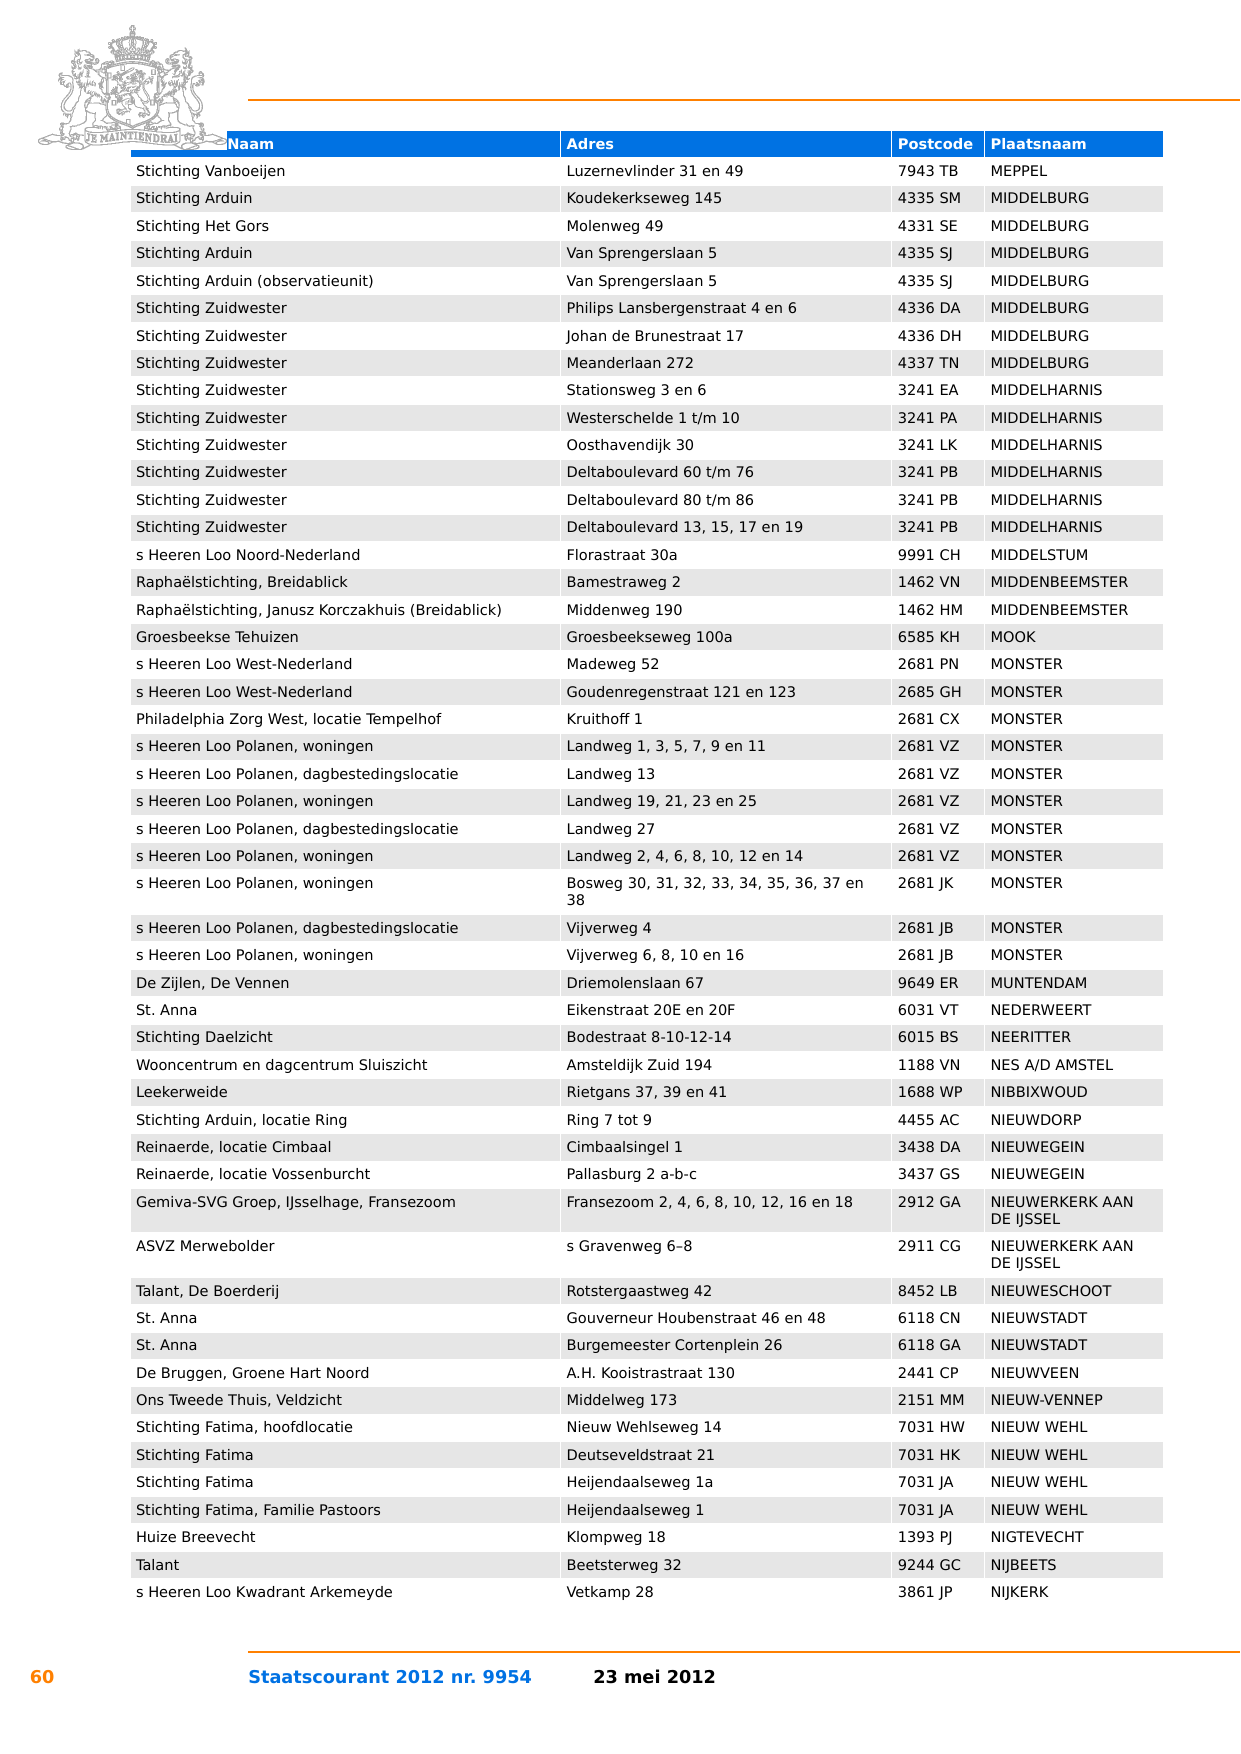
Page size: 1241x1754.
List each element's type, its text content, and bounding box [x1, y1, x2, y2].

table_cell Stichting Het Gors [131, 213, 560, 239]
table_cell Cimbaalsingel 1 [561, 1134, 891, 1161]
table_cell Reinaerde, locatie Vossenburcht [131, 1162, 560, 1188]
table_cell 3438 DA [892, 1134, 984, 1161]
table_cell 1393 PJ [892, 1524, 984, 1551]
table_cell MONSTER [985, 761, 1163, 787]
table_cell MIDDELHARNIS [985, 515, 1163, 541]
table_cell s Heeren Loo West-Nederland [131, 651, 560, 678]
table_cell Eikenstraat 20E en 20F [561, 997, 891, 1023]
table_cell Rotstergaastweg 42 [561, 1278, 891, 1304]
table_cell 2681 VZ [892, 761, 984, 787]
table_cell Koudekerkseweg 145 [561, 186, 891, 212]
table_cell 2681 PN [892, 651, 984, 678]
table_cell Van Sprengerslaan 5 [561, 241, 891, 267]
table_cell MONSTER [985, 816, 1163, 842]
table_cell 1688 WP [892, 1079, 984, 1106]
table_cell Heijendaalseweg 1a [561, 1470, 891, 1496]
table_cell 1462 HM [892, 597, 984, 623]
table_cell Stichting Arduin, locatie Ring [131, 1107, 560, 1133]
table_cell Amsteldijk Zuid 194 [561, 1052, 891, 1078]
table_cell 3437 GS [892, 1162, 984, 1188]
table_cell Deutseveldstraat 21 [561, 1442, 891, 1468]
table_cell Meanderlaan 272 [561, 350, 891, 376]
table_cell St. Anna [131, 1305, 560, 1331]
table_cell Landweg 2, 4, 6, 8, 10, 12 en 14 [561, 843, 891, 869]
table_cell NIEUWSTADT [985, 1305, 1163, 1331]
table_cell NIEUW WEHL [985, 1497, 1163, 1523]
table_cell Stichting Fatima, hoofdlocatie [131, 1415, 560, 1441]
table_cell NEDERWEERT [985, 997, 1163, 1023]
table_cell NIEUW WEHL [985, 1442, 1163, 1468]
table_cell Bodestraat 8-10-12-14 [561, 1025, 891, 1051]
table_cell 8452 LB [892, 1278, 984, 1304]
table_cell 2681 JB [892, 915, 984, 941]
table_cell Middelweg 173 [561, 1387, 891, 1414]
table_cell NES A/D AMSTEL [985, 1052, 1163, 1078]
table_cell 9244 GC [892, 1552, 984, 1578]
table_cell 9649 ER [892, 970, 984, 996]
table_cell 2441 CP [892, 1360, 984, 1386]
table_header Naam [131, 131, 560, 157]
table_cell MONSTER [985, 943, 1163, 969]
table_cell Beetsterweg 32 [561, 1552, 891, 1578]
table_cell MONSTER [985, 734, 1163, 760]
table_cell Reinaerde, locatie Cimbaal [131, 1134, 560, 1161]
table_cell NEERITTER [985, 1025, 1163, 1051]
table_cell MIDDELBURG [985, 295, 1163, 322]
table_cell Stationsweg 3 en 6 [561, 378, 891, 404]
table_cell NIEUWEGEIN [985, 1134, 1163, 1161]
table_cell MONSTER [985, 679, 1163, 705]
table_cell Stichting Zuidwester [131, 350, 560, 376]
table_cell Oosthavendijk 30 [561, 432, 891, 459]
table_cell Stichting Daelzicht [131, 1025, 560, 1051]
table_cell s Heeren Loo Polanen, woningen [131, 734, 560, 760]
table_cell MIDDELSTUM [985, 542, 1163, 568]
table_cell Heijendaalseweg 1 [561, 1497, 891, 1523]
table_cell Stichting Zuidwester [131, 515, 560, 541]
table_cell MIDDELHARNIS [985, 432, 1163, 459]
table_cell A.H. Kooistrastraat 130 [561, 1360, 891, 1386]
table_cell Stichting Zuidwester [131, 405, 560, 431]
table_cell 7031 JA [892, 1470, 984, 1496]
table_cell 2681 VZ [892, 734, 984, 760]
table_cell 2681 VZ [892, 816, 984, 842]
table_cell St. Anna [131, 997, 560, 1023]
table_cell Van Sprengerslaan 5 [561, 268, 891, 294]
table_cell MEPPEL [985, 158, 1163, 185]
table_cell 4335 SJ [892, 241, 984, 267]
table_cell MONSTER [985, 871, 1163, 914]
table_cell Landweg 19, 21, 23 en 25 [561, 789, 891, 815]
table_cell Raphaëlstichting, Janusz Korczakhuis (Breidablick) [131, 597, 560, 623]
table_cell s Heeren Loo Polanen, woningen [131, 943, 560, 969]
table_cell Bamestraweg 2 [561, 569, 891, 596]
table_cell Stichting Arduin [131, 241, 560, 267]
table_cell MIDDELBURG [985, 268, 1163, 294]
table_cell MONSTER [985, 651, 1163, 678]
table_cell 6015 BS [892, 1025, 984, 1051]
table_cell Vetkamp 28 [561, 1579, 891, 1605]
table_cell 2151 MM [892, 1387, 984, 1414]
table_cell s Heeren Loo West-Nederland [131, 679, 560, 705]
table_header Plaatsnaam [985, 131, 1163, 157]
table_cell Burgemeester Cortenplein 26 [561, 1333, 891, 1359]
table_cell s Heeren Loo Polanen, dagbestedingslocatie [131, 915, 560, 941]
table_cell MONSTER [985, 915, 1163, 941]
table_cell 3241 PB [892, 515, 984, 541]
table_cell MONSTER [985, 789, 1163, 815]
table_cell NIEUWEGEIN [985, 1162, 1163, 1188]
table_cell Stichting Zuidwester [131, 378, 560, 404]
table_cell 6031 VT [892, 997, 984, 1023]
table_cell NIJKERK [985, 1579, 1163, 1605]
table_cell 3861 JP [892, 1579, 984, 1605]
table_header Postcode [892, 131, 984, 157]
table_cell 2912 GA [892, 1189, 984, 1232]
table_cell 4335 SM [892, 186, 984, 212]
table_cell MIDDELHARNIS [985, 487, 1163, 513]
table_cell 4455 AC [892, 1107, 984, 1133]
table_cell Florastraat 30a [561, 542, 891, 568]
table_cell 2681 CX [892, 706, 984, 733]
table_cell MIDDELHARNIS [985, 460, 1163, 486]
table_cell NIGTEVECHT [985, 1524, 1163, 1551]
table_cell 3241 LK [892, 432, 984, 459]
table_cell 2685 GH [892, 679, 984, 705]
table_cell ASVZ Merwebolder [131, 1233, 560, 1277]
table_cell Stichting Zuidwester [131, 487, 560, 513]
table_cell MUNTENDAM [985, 970, 1163, 996]
table_cell s Heeren Loo Polanen, woningen [131, 843, 560, 869]
table_cell 2681 VZ [892, 789, 984, 815]
table_cell Johan de Brunestraat 17 [561, 323, 891, 349]
table_cell NIEUW-VENNEP [985, 1387, 1163, 1414]
table_cell 3241 EA [892, 378, 984, 404]
table_cell Landweg 13 [561, 761, 891, 787]
table_cell MIDDELHARNIS [985, 405, 1163, 431]
table_cell De Zijlen, De Vennen [131, 970, 560, 996]
table_cell 9991 CH [892, 542, 984, 568]
table_cell MIDDELBURG [985, 186, 1163, 212]
table_cell Deltaboulevard 80 t/m 86 [561, 487, 891, 513]
table_cell Driemolenslaan 67 [561, 970, 891, 996]
table_cell 6118 GA [892, 1333, 984, 1359]
table_cell s Heeren Loo Noord-Nederland [131, 542, 560, 568]
table_cell s Heeren Loo Polanen, woningen [131, 871, 560, 914]
table_cell MIDDELHARNIS [985, 378, 1163, 404]
table_cell Rietgans 37, 39 en 41 [561, 1079, 891, 1106]
table_cell Deltaboulevard 13, 15, 17 en 19 [561, 515, 891, 541]
table_cell 4336 DA [892, 295, 984, 322]
table_cell Philadelphia Zorg West, locatie Tempelhof [131, 706, 560, 733]
table_cell Huize Breevecht [131, 1524, 560, 1551]
table_cell 6118 CN [892, 1305, 984, 1331]
table_cell Kruithoff 1 [561, 706, 891, 733]
table_cell s Gravenweg 6–8 [561, 1233, 891, 1277]
table_cell Gemiva-SVG Groep, IJsselhage, Fransezoom [131, 1189, 560, 1232]
table_cell Fransezoom 2, 4, 6, 8, 10, 12, 16 en 18 [561, 1189, 891, 1232]
table_cell 2681 JK [892, 871, 984, 914]
table_cell Stichting Zuidwester [131, 460, 560, 486]
table_cell Westerschelde 1 t/m 10 [561, 405, 891, 431]
table_cell s Heeren Loo Polanen, woningen [131, 789, 560, 815]
table_cell MIDDELBURG [985, 323, 1163, 349]
table_cell NIEUW WEHL [985, 1470, 1163, 1496]
table_cell Wooncentrum en dagcentrum Sluiszicht [131, 1052, 560, 1078]
table_cell Stichting Arduin [131, 186, 560, 212]
table_cell NIBBIXWOUD [985, 1079, 1163, 1106]
table_cell Landweg 1, 3, 5, 7, 9 en 11 [561, 734, 891, 760]
table_cell NIEUWERKERK AAN DE IJSSEL [985, 1233, 1163, 1277]
table_cell MONSTER [985, 706, 1163, 733]
table_cell Talant [131, 1552, 560, 1578]
table_cell Nieuw Wehlseweg 14 [561, 1415, 891, 1441]
table_cell Vijverweg 6, 8, 10 en 16 [561, 943, 891, 969]
table_cell Ons Tweede Thuis, Veldzicht [131, 1387, 560, 1414]
table_cell Talant, De Boerderij [131, 1278, 560, 1304]
table_cell s Heeren Loo Polanen, dagbestedingslocatie [131, 816, 560, 842]
table_cell Stichting Zuidwester [131, 295, 560, 322]
table_header Adres [561, 131, 891, 157]
table_cell Deltaboulevard 60 t/m 76 [561, 460, 891, 486]
table_cell Goudenregenstraat 121 en 123 [561, 679, 891, 705]
table_cell s Heeren Loo Polanen, dagbestedingslocatie [131, 761, 560, 787]
table_cell 4337 TN [892, 350, 984, 376]
table_cell Gouverneur Houbenstraat 46 en 48 [561, 1305, 891, 1331]
table_cell Stichting Arduin (observatieunit) [131, 268, 560, 294]
table_cell MIDDELBURG [985, 213, 1163, 239]
table_cell 7031 HW [892, 1415, 984, 1441]
table_cell 6585 KH [892, 624, 984, 650]
table_cell Stichting Zuidwester [131, 323, 560, 349]
picture [38, 25, 227, 150]
table_cell Stichting Zuidwester [131, 432, 560, 459]
table_cell Luzernevlinder 31 en 49 [561, 158, 891, 185]
table_cell s Heeren Loo Kwadrant Arkemeyde [131, 1579, 560, 1605]
table_cell 7943 TB [892, 158, 984, 185]
table_cell Stichting Fatima [131, 1470, 560, 1496]
table_cell NIEUWESCHOOT [985, 1278, 1163, 1304]
table_cell Ring 7 tot 9 [561, 1107, 891, 1133]
table_cell Philips Lansbergenstraat 4 en 6 [561, 295, 891, 322]
table_cell Leekerweide [131, 1079, 560, 1106]
table_cell Raphaëlstichting, Breidablick [131, 569, 560, 596]
table_cell 2681 JB [892, 943, 984, 969]
table_cell 1462 VN [892, 569, 984, 596]
table_cell MOOK [985, 624, 1163, 650]
table_cell Stichting Fatima [131, 1442, 560, 1468]
table_cell Pallasburg 2 a-b-c [561, 1162, 891, 1188]
table_cell 3241 PA [892, 405, 984, 431]
table_cell NIEUWVEEN [985, 1360, 1163, 1386]
table_cell MIDDENBEEMSTER [985, 597, 1163, 623]
table_cell St. Anna [131, 1333, 560, 1359]
table_cell Vijverweg 4 [561, 915, 891, 941]
table_cell Stichting Vanboeijen [131, 158, 560, 185]
table_cell 2681 VZ [892, 843, 984, 869]
table_cell 4331 SE [892, 213, 984, 239]
table_cell MIDDELBURG [985, 350, 1163, 376]
table_cell 7031 JA [892, 1497, 984, 1523]
table_cell NIEUWERKERK AAN DE IJSSEL [985, 1189, 1163, 1232]
table_cell 1188 VN [892, 1052, 984, 1078]
table_cell Stichting Fatima, Familie Pastoors [131, 1497, 560, 1523]
table_cell Bosweg 30, 31, 32, 33, 34, 35, 36, 37 en 38 [561, 871, 891, 914]
table_cell NIJBEETS [985, 1552, 1163, 1578]
table_cell MONSTER [985, 843, 1163, 869]
table_cell NIEUWDORP [985, 1107, 1163, 1133]
table_cell Klompweg 18 [561, 1524, 891, 1551]
table_cell De Bruggen, Groene Hart Noord [131, 1360, 560, 1386]
table_cell MIDDELBURG [985, 241, 1163, 267]
table_cell 4335 SJ [892, 268, 984, 294]
table_cell MIDDENBEEMSTER [985, 569, 1163, 596]
table_cell Middenweg 190 [561, 597, 891, 623]
table_cell NIEUW WEHL [985, 1415, 1163, 1441]
table_cell NIEUWSTADT [985, 1333, 1163, 1359]
table_cell 2911 CG [892, 1233, 984, 1277]
table_cell 3241 PB [892, 487, 984, 513]
table_cell Groesbeekse Tehuizen [131, 624, 560, 650]
table_cell 4336 DH [892, 323, 984, 349]
table_cell 3241 PB [892, 460, 984, 486]
table_cell Madeweg 52 [561, 651, 891, 678]
table_cell Molenweg 49 [561, 213, 891, 239]
table_cell 7031 HK [892, 1442, 984, 1468]
table_cell Groesbeekseweg 100a [561, 624, 891, 650]
table_cell Landweg 27 [561, 816, 891, 842]
